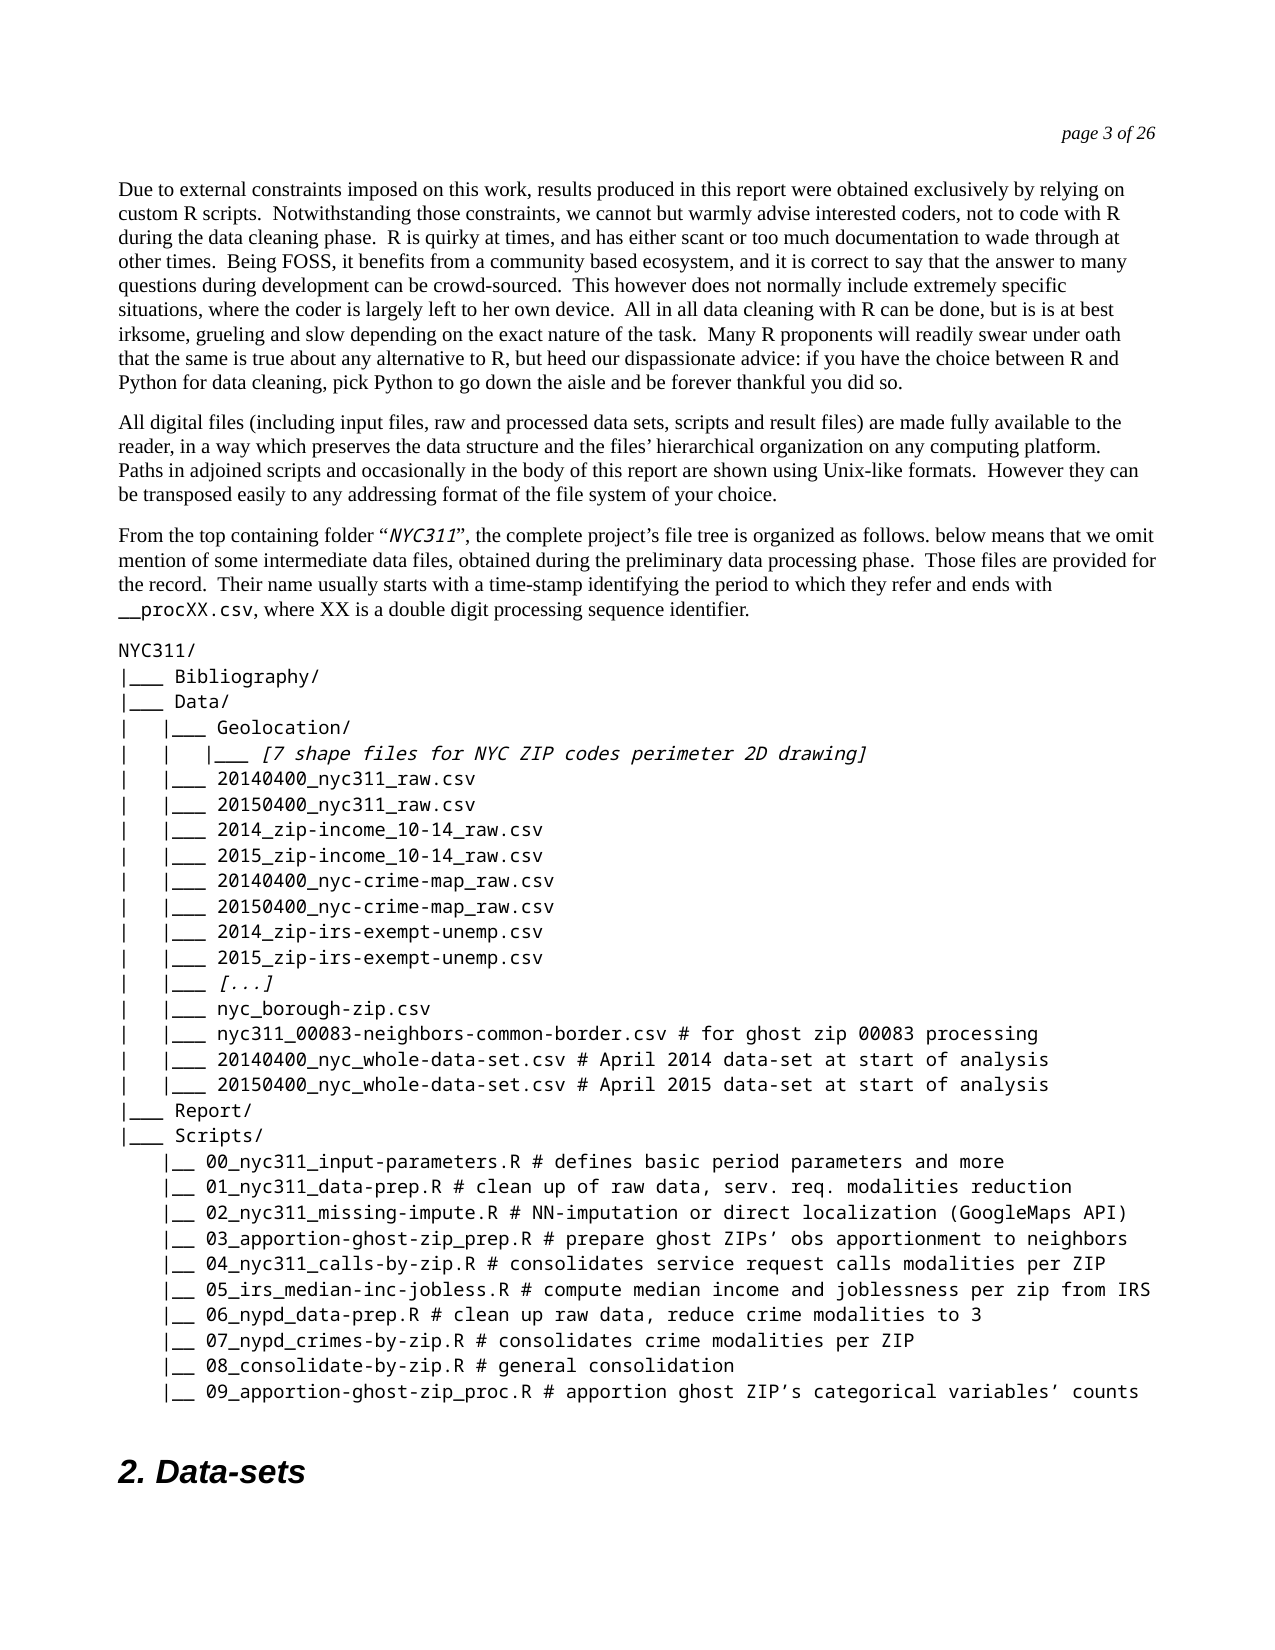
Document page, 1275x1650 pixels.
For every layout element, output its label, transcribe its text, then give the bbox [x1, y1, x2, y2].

text | |___ Geolocation/ [118, 714, 1157, 740]
subtitle 2. Data-sets [118, 1452, 1157, 1491]
text | |___ 20140400_nyc311_raw.csv [118, 765, 1157, 791]
text |___ Data/ [118, 689, 1157, 714]
text |__ 04_nyc311_calls-by-zip.R # consolidates service request calls modalities per ZIP [118, 1250, 1157, 1276]
text |__ 07_nypd_crimes-by-zip.R # consolidates crime modalities per ZIP [118, 1327, 1157, 1352]
text | |___ nyc_borough-zip.csv [118, 995, 1157, 1021]
text |__ 06_nypd_data-prep.R # clean up raw data, reduce crime modalities to 3 [118, 1301, 1157, 1327]
text | |___ 20150400_nyc-crime-map_raw.csv [118, 893, 1157, 918]
text |__ 05_irs_median-inc-jobless.R # compute median income and joblessness per zip from IRS [118, 1276, 1157, 1301]
text |___ Report/ [118, 1097, 1157, 1123]
text | |___ 20150400_nyc311_raw.csv [118, 791, 1157, 816]
text | |___ 2014_zip-irs-exempt-unemp.csv [118, 918, 1157, 944]
text | |___ 2015_zip-income_10-14_raw.csv [118, 842, 1157, 867]
text Due to external constraints imposed on this work, results produced in this report were obtained exclusively by relying on custom R scripts. Notwithstanding those constraints, we cannot but warmly advise interested coders, not to code with R during the data cleaning phase. R is quirky at times, and has either scant or too much documentation to wade through at other times. Being FOSS, it benefits from a community based ecosystem, and it is correct to say that the answer to many questions during development can be crowd-sourced. This however does not normally include extremely specific situations, where the coder is largely left to her own device. All in all data cleaning with R can be done, but is is at best irksome, grueling and slow depending on the exact nature of the task. Many R proponents will readily swear under oath that the same is true about any alternative to R, but heed our dispassionate advice: if you have the choice between R and Python for data cleaning, pick Python to go down the aisle and be forever thankful you did so. [118, 177, 1157, 394]
text NYC311/ [118, 638, 1157, 663]
text |__ 00_nyc311_input-parameters.R # defines basic period parameters and more [118, 1148, 1157, 1174]
text |___ Bibliography/ [118, 663, 1157, 689]
text | |___ 20150400_nyc_whole-data-set.csv # April 2015 data-set at start of analysis [118, 1072, 1157, 1097]
text | |___ 20140400_nyc_whole-data-set.csv # April 2014 data-set at start of analysis [118, 1046, 1157, 1072]
text | |___ 20140400_nyc-crime-map_raw.csv [118, 867, 1157, 893]
text |__ 09_apportion-ghost-zip_proc.R # apportion ghost ZIP’s categorical variables’ counts [118, 1378, 1157, 1403]
text | |___ 2014_zip-income_10-14_raw.csv [118, 816, 1157, 842]
text |__ 03_apportion-ghost-zip_prep.R # prepare ghost ZIPs’ obs apportionment to neighbors [118, 1225, 1157, 1250]
text |__ 01_nyc311_data-prep.R # clean up of raw data, serv. req. modalities reduction [118, 1174, 1157, 1199]
text All digital files (including input files, raw and processed data sets, scripts and result files) are made fully available to the reader, in a way which preserves the data structure and the files’ hierarchical organization on any computing platform. Paths in adjoined scripts and occasionally in the body of this report are shown using Unix-like formats. However they can be transposed easily to any addressing format of the file system of your choice. [118, 410, 1157, 506]
text From the top containing folder “NYC311”, the complete project’s file tree is organized as follows. below means that we omit mention of some intermediate data files, obtained during the preliminary data processing phase. Those files are provided for the record. Their name usually starts with a time-stamp identifying the period to which they refer and ends with __procXX.csv, where XX is a double digit processing sequence identifier. [118, 522, 1157, 622]
text | | |___ [7 shape files for NYC ZIP codes perimeter 2D drawing] [118, 740, 1157, 765]
text |__ 08_consolidate-by-zip.R # general consolidation [118, 1352, 1157, 1378]
text |___ Scripts/ [118, 1123, 1157, 1148]
text |__ 02_nyc311_missing-impute.R # NN-imputation or direct localization (GoogleMaps API) [118, 1199, 1157, 1225]
text | |___ nyc311_00083-neighbors-common-border.csv # for ghost zip 00083 processing [118, 1021, 1157, 1046]
text | |___ 2015_zip-irs-exempt-unemp.csv [118, 944, 1157, 969]
text | |___ [...] [118, 969, 1157, 995]
